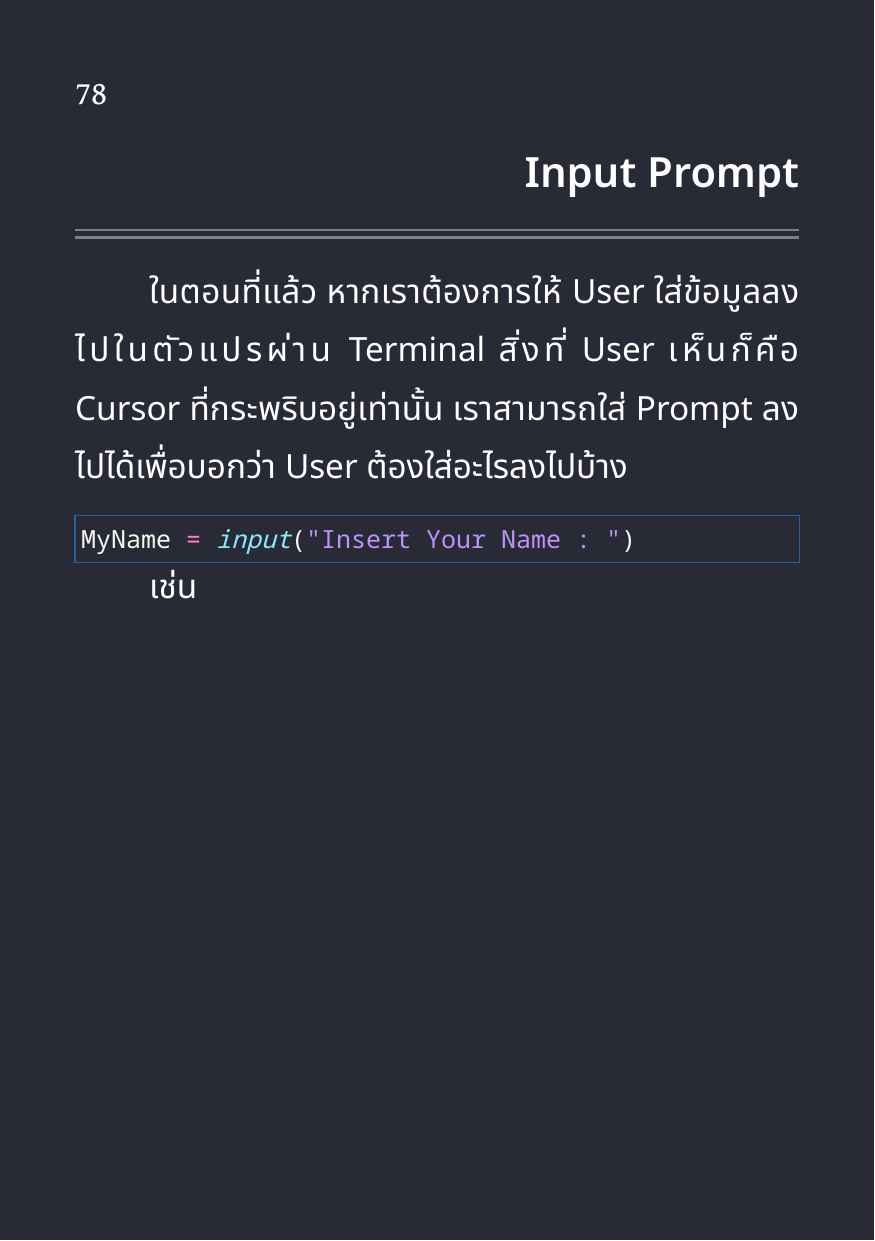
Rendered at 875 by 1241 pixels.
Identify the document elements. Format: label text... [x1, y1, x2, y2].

table_header MyName = input("Insert Your Name : ") [76, 516, 799, 562]
text ในตอนที่แล้ว หากเราต้องการให้ User ใส่ข้อมูลลงไปในตัวแปรผ่าน Terminal สิ่งที่ User เห็นก็คือ Cursor ที่กระพริบอยู่เท่านั้น เราสามารถใส่ Prompt ลงไปได้เพื่อบอกว่า User ต้องใส่อะไรลงไปบ้าง [75, 268, 799, 493]
text เช่น [75, 563, 799, 613]
subtitle Input Prompt [134, 143, 799, 200]
